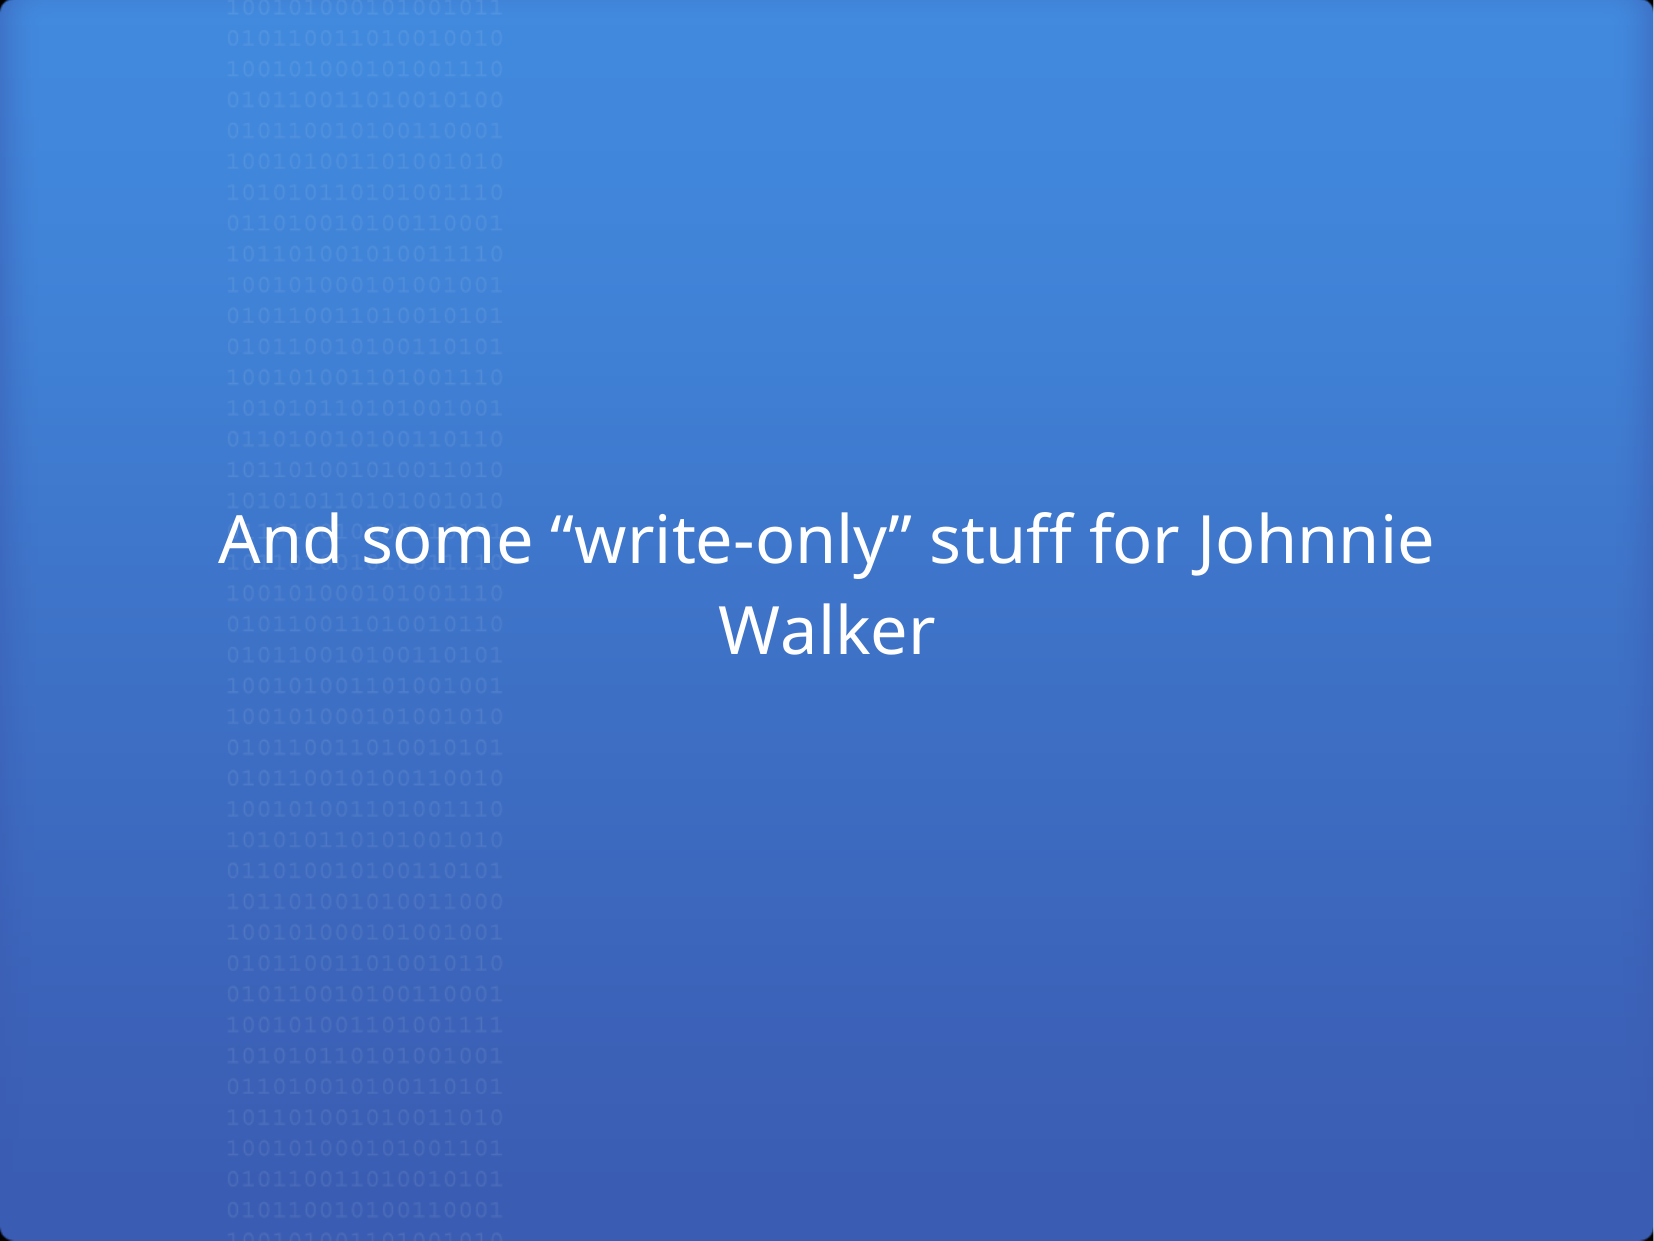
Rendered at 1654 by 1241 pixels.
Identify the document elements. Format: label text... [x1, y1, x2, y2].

subtitle And some “write-only” stuff for Johnnie Walker [121, 110, 1534, 1119]
picture [0, 0, 1654, 1241]
